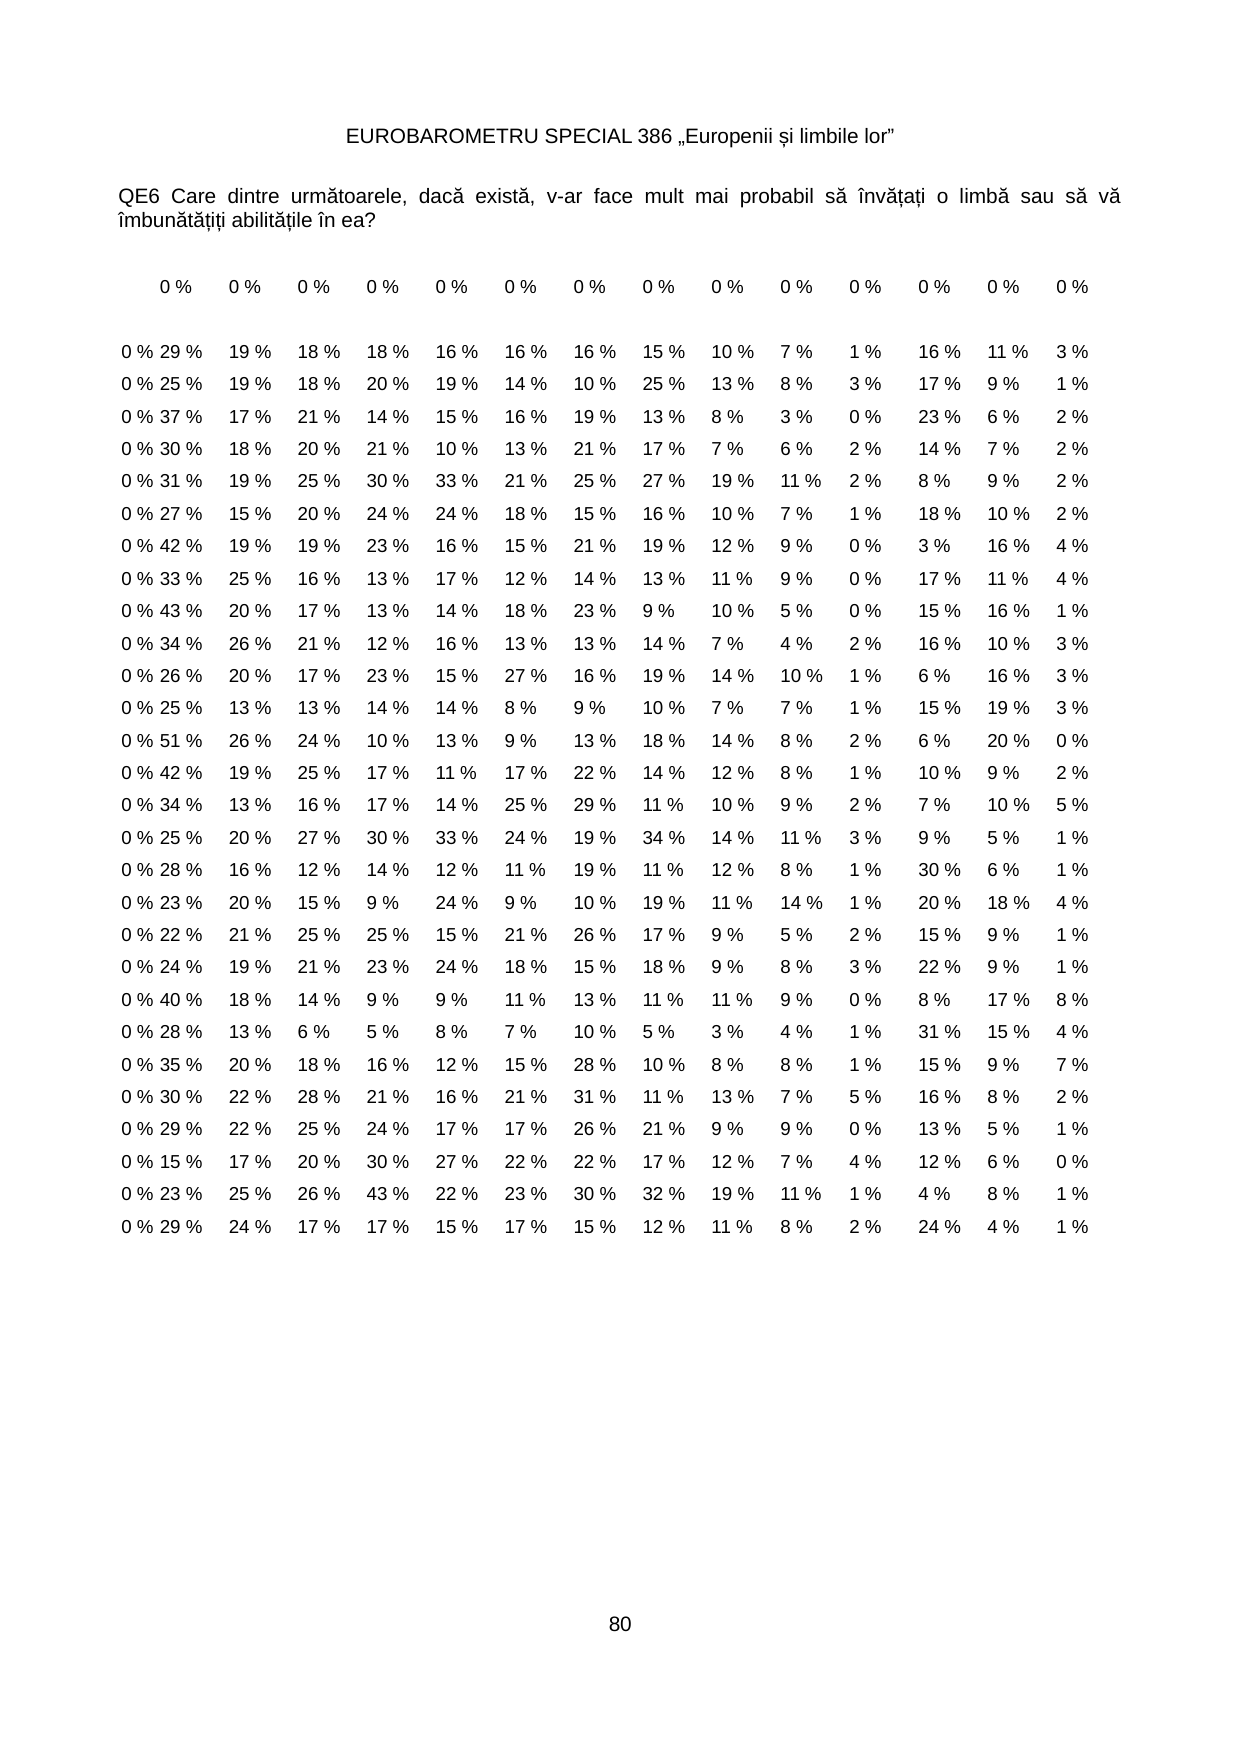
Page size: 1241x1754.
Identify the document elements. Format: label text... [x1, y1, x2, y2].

table_cell 24 % [295, 724, 363, 756]
table_cell 9 % [984, 951, 1053, 983]
table_cell 1 % [1053, 919, 1122, 951]
table_header 0 % [639, 237, 708, 335]
table_cell 19 % [639, 530, 708, 562]
table_cell 19 % [984, 692, 1053, 724]
table_cell 25 % [501, 789, 570, 821]
table_cell 40 % [157, 983, 226, 1016]
table_cell 12 % [915, 1145, 984, 1178]
table_cell 23 % [364, 951, 432, 983]
table_cell 2 % [1053, 756, 1122, 789]
table_cell 21 % [295, 400, 363, 432]
table_cell 0 % [118, 821, 157, 854]
table_cell 21 % [295, 951, 363, 983]
table_cell 0 % [846, 400, 915, 432]
table_cell 10 % [433, 433, 501, 465]
table_cell 2 % [846, 465, 915, 497]
table_cell 0 % [118, 433, 157, 465]
table_cell 13 % [295, 692, 363, 724]
table_cell 31 % [915, 1016, 984, 1048]
table_cell 3 % [1053, 692, 1122, 724]
table_cell 7 % [501, 1016, 570, 1048]
table_cell 28 % [157, 854, 226, 886]
table_cell 21 % [639, 1113, 708, 1145]
table_cell 2 % [1053, 465, 1122, 497]
table_cell 0 % [118, 1178, 157, 1210]
table_cell 17 % [501, 1210, 570, 1242]
table_cell 2 % [1053, 497, 1122, 530]
table_cell 11 % [708, 983, 777, 1016]
table_cell 3 % [1053, 335, 1122, 368]
table_cell 13 % [501, 433, 570, 465]
table_cell 0 % [118, 886, 157, 918]
table_cell 14 % [639, 627, 708, 659]
table_cell 20 % [226, 886, 294, 918]
table_cell 16 % [501, 400, 570, 432]
table_cell 24 % [364, 1113, 432, 1145]
table_header 0 % [1053, 237, 1122, 335]
table_cell 2 % [846, 789, 915, 821]
table_cell 21 % [226, 919, 294, 951]
table_cell 20 % [226, 659, 294, 692]
table_cell 42 % [157, 530, 226, 562]
table_cell 9 % [777, 530, 846, 562]
table_cell 11 % [984, 562, 1053, 594]
table_header 0 % [295, 237, 363, 335]
table_cell 19 % [226, 530, 294, 562]
table_cell 25 % [570, 465, 639, 497]
table_cell 16 % [364, 1048, 432, 1080]
table_cell 9 % [777, 1113, 846, 1145]
table_cell 18 % [226, 983, 294, 1016]
table_cell 25 % [157, 368, 226, 400]
table_cell 7 % [777, 1145, 846, 1178]
table_cell 8 % [984, 1080, 1053, 1113]
table_cell 0 % [118, 659, 157, 692]
table_cell 3 % [1053, 627, 1122, 659]
table_cell 9 % [708, 1113, 777, 1145]
table_cell 10 % [915, 756, 984, 789]
table_cell 17 % [295, 1210, 363, 1242]
table_cell 25 % [295, 756, 363, 789]
table_cell 32 % [639, 1178, 708, 1210]
table_cell 25 % [295, 1113, 363, 1145]
table_cell 11 % [777, 821, 846, 854]
table_cell 19 % [295, 530, 363, 562]
table_cell 15 % [433, 400, 501, 432]
table_cell 14 % [915, 433, 984, 465]
table_cell 24 % [501, 821, 570, 854]
table_cell 8 % [1053, 983, 1122, 1016]
table_cell 0 % [118, 465, 157, 497]
table_cell 25 % [364, 919, 432, 951]
table_cell 26 % [157, 659, 226, 692]
table_cell 21 % [501, 919, 570, 951]
table_cell 4 % [984, 1210, 1053, 1242]
table_cell 9 % [501, 886, 570, 918]
table_cell 26 % [295, 1178, 363, 1210]
table_cell 20 % [915, 886, 984, 918]
table_cell 18 % [295, 335, 363, 368]
table_header 0 % [433, 237, 501, 335]
table_cell 3 % [846, 951, 915, 983]
table_cell 34 % [157, 789, 226, 821]
table_cell 19 % [226, 756, 294, 789]
table_header [118, 237, 157, 335]
table_cell 9 % [570, 692, 639, 724]
table_cell 26 % [570, 919, 639, 951]
table_cell 0 % [118, 983, 157, 1016]
table_cell 27 % [295, 821, 363, 854]
table_cell 21 % [570, 530, 639, 562]
table_cell 10 % [364, 724, 432, 756]
table_cell 11 % [708, 1210, 777, 1242]
table_cell 15 % [915, 595, 984, 627]
table_cell 14 % [708, 724, 777, 756]
table_cell 27 % [501, 659, 570, 692]
table_cell 0 % [1053, 724, 1122, 756]
table_cell 6 % [984, 1145, 1053, 1178]
table_cell 16 % [433, 335, 501, 368]
table_cell 1 % [846, 335, 915, 368]
table_cell 21 % [295, 627, 363, 659]
table_cell 0 % [118, 1113, 157, 1145]
table_cell 19 % [433, 368, 501, 400]
table_cell 1 % [846, 886, 915, 918]
table_cell 0 % [118, 595, 157, 627]
table_cell 8 % [777, 951, 846, 983]
table_cell 18 % [984, 886, 1053, 918]
table_cell 4 % [777, 627, 846, 659]
table_cell 25 % [226, 1178, 294, 1210]
table_cell 18 % [226, 433, 294, 465]
table_cell 22 % [501, 1145, 570, 1178]
table_cell 22 % [226, 1113, 294, 1145]
table_cell 16 % [984, 530, 1053, 562]
table_cell 16 % [639, 497, 708, 530]
table_cell 22 % [226, 1080, 294, 1113]
table_cell 12 % [295, 854, 363, 886]
table_header 0 % [708, 237, 777, 335]
table_cell 51 % [157, 724, 226, 756]
table_cell 20 % [295, 433, 363, 465]
table_cell 15 % [915, 1048, 984, 1080]
table_cell 10 % [984, 627, 1053, 659]
table_cell 14 % [433, 789, 501, 821]
table_cell 0 % [846, 562, 915, 594]
table_cell 1 % [846, 1048, 915, 1080]
table_cell 33 % [433, 821, 501, 854]
table_cell 7 % [1053, 1048, 1122, 1080]
table_cell 19 % [226, 951, 294, 983]
table_cell 16 % [295, 789, 363, 821]
table_cell 0 % [118, 854, 157, 886]
table_cell 13 % [915, 1113, 984, 1145]
table_cell 30 % [364, 465, 432, 497]
table_cell 8 % [708, 400, 777, 432]
table_cell 43 % [157, 595, 226, 627]
table_header 0 % [570, 237, 639, 335]
table_cell 12 % [433, 1048, 501, 1080]
table_cell 20 % [295, 497, 363, 530]
table_cell 22 % [433, 1178, 501, 1210]
table_cell 19 % [708, 465, 777, 497]
table_cell 19 % [639, 659, 708, 692]
table_cell 13 % [501, 627, 570, 659]
table_cell 16 % [295, 562, 363, 594]
table_cell 28 % [570, 1048, 639, 1080]
table_cell 17 % [364, 1210, 432, 1242]
table_cell 5 % [364, 1016, 432, 1048]
table_cell 24 % [226, 1210, 294, 1242]
table_cell 1 % [846, 854, 915, 886]
table_cell 15 % [433, 1210, 501, 1242]
table_cell 19 % [226, 368, 294, 400]
table_cell 8 % [501, 692, 570, 724]
table_cell 2 % [1053, 1080, 1122, 1113]
table_cell 0 % [118, 919, 157, 951]
table_cell 1 % [846, 692, 915, 724]
table_cell 15 % [157, 1145, 226, 1178]
table_cell 17 % [639, 1145, 708, 1178]
table_cell 11 % [501, 983, 570, 1016]
table_cell 24 % [433, 951, 501, 983]
table_cell 16 % [984, 595, 1053, 627]
table_cell 25 % [295, 465, 363, 497]
table_cell 19 % [226, 465, 294, 497]
table_cell 15 % [433, 659, 501, 692]
table_cell 9 % [984, 1048, 1053, 1080]
table_cell 6 % [777, 433, 846, 465]
table_cell 9 % [364, 983, 432, 1016]
table_cell 1 % [1053, 951, 1122, 983]
table_cell 8 % [777, 756, 846, 789]
table_cell 14 % [570, 562, 639, 594]
table_cell 20 % [226, 595, 294, 627]
table_cell 2 % [846, 1210, 915, 1242]
table_cell 0 % [118, 1016, 157, 1048]
table_cell 1 % [1053, 1210, 1122, 1242]
table_cell 2 % [846, 433, 915, 465]
table_cell 17 % [433, 1113, 501, 1145]
table_cell 12 % [433, 854, 501, 886]
table_cell 21 % [501, 465, 570, 497]
table_header 0 % [157, 237, 226, 335]
table_cell 6 % [915, 724, 984, 756]
table_cell 13 % [570, 983, 639, 1016]
table_cell 18 % [501, 951, 570, 983]
table_cell 1 % [1053, 595, 1122, 627]
table_cell 9 % [639, 595, 708, 627]
table_cell 8 % [433, 1016, 501, 1048]
table_cell 10 % [570, 368, 639, 400]
table_cell 1 % [1053, 821, 1122, 854]
table_cell 10 % [984, 789, 1053, 821]
table_cell 31 % [570, 1080, 639, 1113]
table_cell 10 % [777, 659, 846, 692]
table_cell 15 % [570, 951, 639, 983]
table_cell 13 % [639, 562, 708, 594]
table_cell 8 % [777, 1048, 846, 1080]
table_cell 16 % [570, 659, 639, 692]
table_cell 0 % [118, 1080, 157, 1113]
table_cell 43 % [364, 1178, 432, 1210]
table_cell 2 % [846, 724, 915, 756]
table_cell 0 % [118, 1145, 157, 1178]
table_cell 13 % [570, 627, 639, 659]
table_cell 13 % [708, 368, 777, 400]
table_cell 10 % [570, 1016, 639, 1048]
table_cell 4 % [846, 1145, 915, 1178]
table_cell 15 % [984, 1016, 1053, 1048]
table_cell 9 % [984, 919, 1053, 951]
table_cell 23 % [570, 595, 639, 627]
table_cell 15 % [570, 497, 639, 530]
table_cell 15 % [915, 692, 984, 724]
table_cell 14 % [501, 368, 570, 400]
table_cell 26 % [226, 627, 294, 659]
table_cell 18 % [639, 951, 708, 983]
table_cell 17 % [915, 562, 984, 594]
table_cell 1 % [846, 659, 915, 692]
table_cell 3 % [915, 530, 984, 562]
table_cell 3 % [1053, 659, 1122, 692]
table_header 0 % [777, 237, 846, 335]
table_cell 21 % [570, 433, 639, 465]
table_cell 14 % [708, 821, 777, 854]
table_cell 20 % [226, 1048, 294, 1080]
table_cell 0 % [118, 789, 157, 821]
table_cell 11 % [433, 756, 501, 789]
table_cell 13 % [226, 789, 294, 821]
table_cell 20 % [984, 724, 1053, 756]
table_cell 3 % [708, 1016, 777, 1048]
table_cell 16 % [915, 335, 984, 368]
table_cell 21 % [364, 433, 432, 465]
table_cell 17 % [501, 1113, 570, 1145]
table_cell 19 % [570, 854, 639, 886]
table_cell 9 % [915, 821, 984, 854]
table_cell 4 % [1053, 562, 1122, 594]
table_cell 23 % [157, 886, 226, 918]
table_cell 23 % [157, 1178, 226, 1210]
table_cell 0 % [118, 562, 157, 594]
table_cell 0 % [118, 1210, 157, 1242]
table_cell 11 % [708, 562, 777, 594]
table_cell 7 % [915, 789, 984, 821]
table_cell 16 % [915, 627, 984, 659]
table_cell 7 % [708, 692, 777, 724]
table_cell 16 % [984, 659, 1053, 692]
table_cell 1 % [1053, 854, 1122, 886]
table_cell 15 % [501, 1048, 570, 1080]
table_cell 8 % [915, 465, 984, 497]
table_cell 14 % [364, 854, 432, 886]
table_cell 30 % [915, 854, 984, 886]
table_cell 11 % [639, 789, 708, 821]
table_cell 0 % [118, 335, 157, 368]
table_cell 7 % [777, 692, 846, 724]
table_cell 34 % [157, 627, 226, 659]
table_cell 29 % [157, 1113, 226, 1145]
table_cell 30 % [157, 1080, 226, 1113]
table_cell 15 % [915, 919, 984, 951]
table_cell 3 % [846, 821, 915, 854]
table_cell 0 % [118, 368, 157, 400]
table_cell 19 % [708, 1178, 777, 1210]
table_cell 5 % [1053, 789, 1122, 821]
table_cell 7 % [777, 1080, 846, 1113]
table_cell 25 % [157, 821, 226, 854]
table_cell 8 % [777, 1210, 846, 1242]
table_cell 0 % [118, 530, 157, 562]
table_cell 9 % [501, 724, 570, 756]
table_cell 16 % [226, 854, 294, 886]
table_cell 0 % [1053, 1145, 1122, 1178]
table_cell 0 % [846, 595, 915, 627]
table_cell 28 % [157, 1016, 226, 1048]
table_cell 13 % [433, 724, 501, 756]
table_cell 15 % [570, 1210, 639, 1242]
table_cell 17 % [364, 789, 432, 821]
table_cell 12 % [708, 530, 777, 562]
table_cell 1 % [846, 1016, 915, 1048]
table_cell 42 % [157, 756, 226, 789]
table_cell 5 % [984, 821, 1053, 854]
table_cell 14 % [708, 659, 777, 692]
table_cell 19 % [570, 400, 639, 432]
table_cell 10 % [639, 1048, 708, 1080]
table_cell 1 % [1053, 1113, 1122, 1145]
table_cell 9 % [984, 368, 1053, 400]
table_cell 25 % [639, 368, 708, 400]
table_cell 1 % [846, 1178, 915, 1210]
table_cell 26 % [226, 724, 294, 756]
table_cell 24 % [433, 497, 501, 530]
table_cell 29 % [570, 789, 639, 821]
table_header 0 % [984, 237, 1053, 335]
table_cell 10 % [708, 789, 777, 821]
table_cell 19 % [570, 821, 639, 854]
table_cell 17 % [226, 1145, 294, 1178]
table_cell 33 % [433, 465, 501, 497]
table_cell 37 % [157, 400, 226, 432]
table_cell 0 % [118, 692, 157, 724]
table_cell 30 % [364, 1145, 432, 1178]
table_cell 12 % [639, 1210, 708, 1242]
table_cell 17 % [364, 756, 432, 789]
table_cell 9 % [984, 465, 1053, 497]
table_cell 12 % [501, 562, 570, 594]
table_cell 10 % [708, 335, 777, 368]
table_cell 18 % [639, 724, 708, 756]
table_cell 26 % [570, 1113, 639, 1145]
table_cell 8 % [777, 854, 846, 886]
table_cell 6 % [984, 400, 1053, 432]
table_cell 17 % [501, 756, 570, 789]
table_cell 30 % [157, 433, 226, 465]
table_cell 19 % [639, 886, 708, 918]
table_cell 27 % [157, 497, 226, 530]
table_header 0 % [846, 237, 915, 335]
table_cell 17 % [639, 433, 708, 465]
table_cell 29 % [157, 335, 226, 368]
table_cell 15 % [226, 497, 294, 530]
table_cell 8 % [777, 724, 846, 756]
table_cell 17 % [433, 562, 501, 594]
table_cell 8 % [777, 368, 846, 400]
table_cell 24 % [157, 951, 226, 983]
text QE6 Care dintre următoarele, dacă există, v-ar face mult mai probabil să învățați o limbă sau să vă îmbunătățiți abilitățile în ea? [118, 183, 1122, 231]
table_cell 22 % [570, 756, 639, 789]
table_cell 5 % [777, 595, 846, 627]
table_cell 0 % [118, 627, 157, 659]
table_cell 0 % [846, 983, 915, 1016]
table_cell 13 % [364, 595, 432, 627]
table_cell 10 % [984, 497, 1053, 530]
table_cell 9 % [708, 919, 777, 951]
table_cell 7 % [708, 627, 777, 659]
table_cell 14 % [777, 886, 846, 918]
table_cell 22 % [915, 951, 984, 983]
table_cell 16 % [433, 1080, 501, 1113]
table_cell 13 % [226, 692, 294, 724]
table_cell 4 % [1053, 530, 1122, 562]
table_cell 24 % [433, 886, 501, 918]
table_cell 4 % [1053, 1016, 1122, 1048]
table_cell 11 % [984, 335, 1053, 368]
table_cell 25 % [226, 562, 294, 594]
table_cell 5 % [777, 919, 846, 951]
table_cell 1 % [846, 756, 915, 789]
table_cell 10 % [708, 497, 777, 530]
table_cell 3 % [777, 400, 846, 432]
table_cell 6 % [295, 1016, 363, 1048]
table_cell 2 % [846, 919, 915, 951]
table_cell 13 % [708, 1080, 777, 1113]
table_cell 8 % [708, 1048, 777, 1080]
table_cell 8 % [984, 1178, 1053, 1210]
table_header 0 % [364, 237, 432, 335]
table_cell 17 % [984, 983, 1053, 1016]
table_cell 14 % [639, 756, 708, 789]
table_cell 12 % [708, 1145, 777, 1178]
table_cell 17 % [295, 595, 363, 627]
table_cell 1 % [1053, 1178, 1122, 1210]
table_cell 13 % [639, 400, 708, 432]
table_cell 5 % [846, 1080, 915, 1113]
table_cell 1 % [1053, 368, 1122, 400]
table_cell 8 % [915, 983, 984, 1016]
table_cell 21 % [501, 1080, 570, 1113]
table_cell 4 % [777, 1016, 846, 1048]
table_cell 11 % [639, 1080, 708, 1113]
table_cell 24 % [364, 497, 432, 530]
table_cell 17 % [295, 659, 363, 692]
table_cell 13 % [226, 1016, 294, 1048]
table_cell 18 % [501, 497, 570, 530]
table_cell 14 % [433, 692, 501, 724]
table_cell 9 % [777, 562, 846, 594]
table_cell 11 % [708, 886, 777, 918]
table_cell 25 % [157, 692, 226, 724]
table_cell 28 % [295, 1080, 363, 1113]
table_cell 6 % [915, 659, 984, 692]
table_cell 7 % [777, 335, 846, 368]
table_cell 27 % [433, 1145, 501, 1178]
table_cell 3 % [846, 368, 915, 400]
table_cell 17 % [639, 919, 708, 951]
table_cell 11 % [501, 854, 570, 886]
table_cell 0 % [846, 530, 915, 562]
table_cell 23 % [364, 659, 432, 692]
table_cell 15 % [639, 335, 708, 368]
table_cell 11 % [777, 465, 846, 497]
table_cell 25 % [295, 919, 363, 951]
table_cell 33 % [157, 562, 226, 594]
table_header 0 % [501, 237, 570, 335]
table_cell 12 % [364, 627, 432, 659]
table_cell 10 % [708, 595, 777, 627]
table_cell 18 % [295, 368, 363, 400]
table_cell 35 % [157, 1048, 226, 1080]
table_cell 22 % [157, 919, 226, 951]
table_cell 20 % [226, 821, 294, 854]
table_cell 5 % [639, 1016, 708, 1048]
table_cell 34 % [639, 821, 708, 854]
table_cell 2 % [1053, 433, 1122, 465]
table_cell 10 % [639, 692, 708, 724]
table_cell 5 % [984, 1113, 1053, 1145]
table_cell 12 % [708, 756, 777, 789]
table_cell 18 % [915, 497, 984, 530]
table_cell 23 % [501, 1178, 570, 1210]
table_cell 20 % [364, 368, 432, 400]
table_cell 7 % [708, 433, 777, 465]
table_cell 15 % [501, 530, 570, 562]
table_cell 1 % [846, 497, 915, 530]
table_cell 16 % [915, 1080, 984, 1113]
table_cell 22 % [570, 1145, 639, 1178]
table_cell 30 % [570, 1178, 639, 1210]
table_cell 9 % [777, 789, 846, 821]
table_cell 13 % [364, 562, 432, 594]
table_cell 16 % [501, 335, 570, 368]
table_cell 6 % [984, 854, 1053, 886]
table_cell 12 % [708, 854, 777, 886]
table_cell 17 % [915, 368, 984, 400]
table_cell 9 % [777, 983, 846, 1016]
table_cell 16 % [570, 335, 639, 368]
table_cell 11 % [777, 1178, 846, 1210]
table_cell 0 % [118, 400, 157, 432]
table_cell 11 % [639, 854, 708, 886]
table_cell 11 % [639, 983, 708, 1016]
table_cell 18 % [364, 335, 432, 368]
table_cell 10 % [570, 886, 639, 918]
table_cell 14 % [433, 595, 501, 627]
table_cell 7 % [984, 433, 1053, 465]
table_cell 17 % [226, 400, 294, 432]
table_cell 21 % [364, 1080, 432, 1113]
table_cell 18 % [295, 1048, 363, 1080]
table_cell 9 % [364, 886, 432, 918]
table_cell 19 % [226, 335, 294, 368]
table_cell 0 % [118, 756, 157, 789]
table_cell 2 % [1053, 400, 1122, 432]
table_cell 0 % [118, 951, 157, 983]
table_cell 23 % [915, 400, 984, 432]
table_cell 4 % [915, 1178, 984, 1210]
table_cell 23 % [364, 530, 432, 562]
table_cell 27 % [639, 465, 708, 497]
table_cell 9 % [984, 756, 1053, 789]
table_cell 31 % [157, 465, 226, 497]
table_cell 0 % [846, 1113, 915, 1145]
table_cell 14 % [295, 983, 363, 1016]
table_cell 15 % [295, 886, 363, 918]
table_cell 15 % [433, 919, 501, 951]
table_cell 9 % [433, 983, 501, 1016]
table_cell 13 % [570, 724, 639, 756]
table_cell 7 % [777, 497, 846, 530]
table_cell 0 % [118, 1048, 157, 1080]
table_header 0 % [915, 237, 984, 335]
table_cell 29 % [157, 1210, 226, 1242]
table_cell 16 % [433, 530, 501, 562]
table_cell 2 % [846, 627, 915, 659]
table_cell 4 % [1053, 886, 1122, 918]
table_cell 20 % [295, 1145, 363, 1178]
table_cell 0 % [118, 724, 157, 756]
table_cell 14 % [364, 400, 432, 432]
table_cell 14 % [364, 692, 432, 724]
table_cell 16 % [433, 627, 501, 659]
table_cell 18 % [501, 595, 570, 627]
table_cell 24 % [915, 1210, 984, 1242]
table_header 0 % [226, 237, 294, 335]
table_cell 0 % [118, 497, 157, 530]
table_cell 30 % [364, 821, 432, 854]
table_cell 9 % [708, 951, 777, 983]
